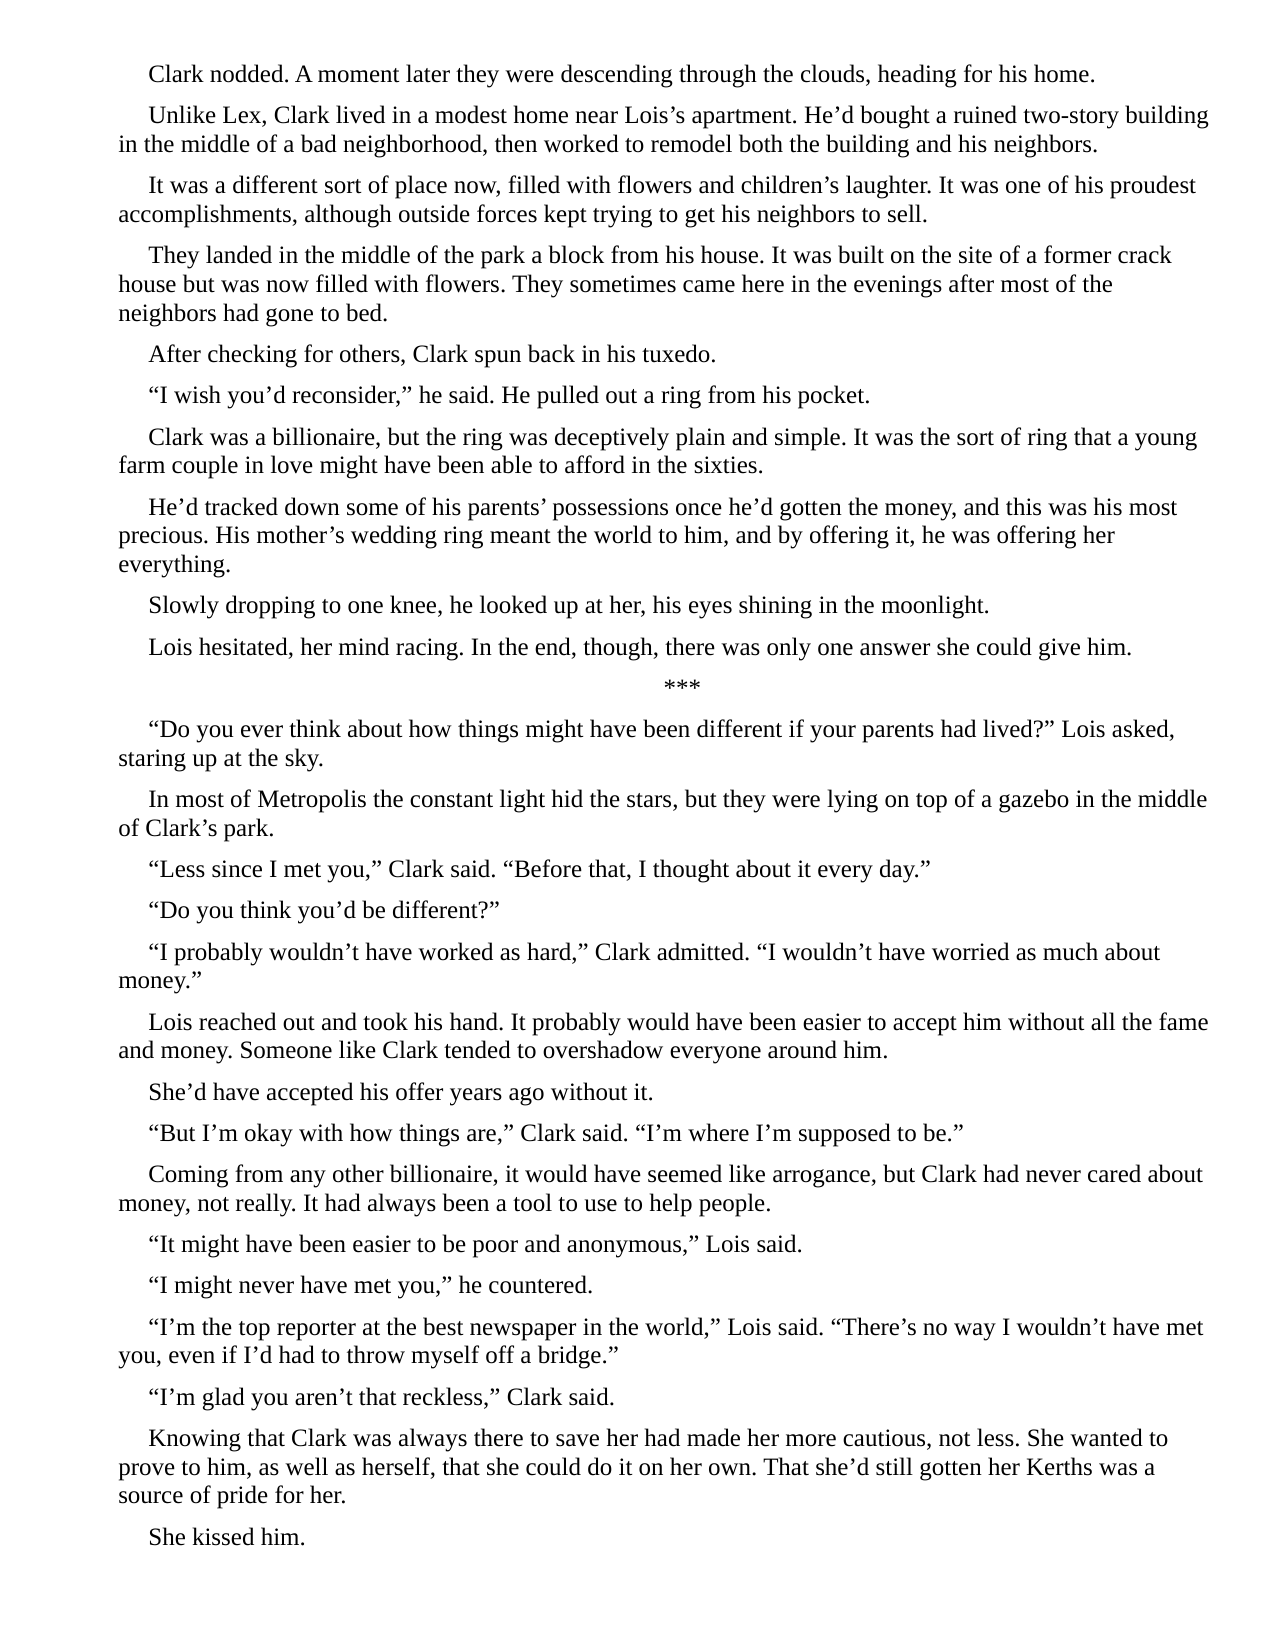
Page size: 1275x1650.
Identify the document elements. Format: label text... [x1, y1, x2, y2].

text They landed in the middle of the park a block from his house. It was built on the site of a former crack house but was now filled with flowers. They sometimes came here in the evenings after most of the neighbors had gone to bed. [118, 240, 1216, 327]
text Lois reached out and took his hand. It probably would have been easier to accept him without all the fame and money. Someone like Clark tended to overshadow everyone around him. [118, 1007, 1216, 1064]
text Slowly dropping to one knee, he looked up at her, his eyes shining in the moonlight. [118, 590, 1216, 619]
text “But I’m okay with how things are,” Clark said. “I’m where I’m supposed to be.” [118, 1118, 1216, 1147]
text After checking for others, Clark spun back in his tuxedo. [118, 339, 1216, 368]
text “I wish you’d reconsider,” he said. He pulled out a ring from his pocket. [118, 380, 1216, 409]
text Lois hesitated, her mind racing. In the end, though, there was only one answer she could give him. [118, 632, 1216, 660]
text Knowing that Clark was always there to save her had made her more cautious, not less. She wanted to prove to him, as well as herself, that she could do it on her own. That she’d still gotten her Kerths was a source of pride for her. [118, 1423, 1216, 1509]
text “I might never have met you,” he countered. [118, 1270, 1216, 1299]
text “Less since I met you,” Clark said. “Before that, I thought about it every day.” [118, 854, 1216, 883]
text Coming from any other billionaire, it would have seemed like arrogance, but Clark had never cared about money, not really. It had always been a tool to use to help people. [118, 1159, 1216, 1217]
text Clark was a billionaire, but the ring was deceptively plain and simple. It was the sort of ring that a young farm couple in love might have been able to afford in the sixties. [118, 422, 1216, 479]
text “Do you think you’d be different?” [118, 895, 1216, 924]
text He’d tracked down some of his parents’ possessions once he’d gotten the money, and this was his most precious. His mother’s wedding ring meant the world to him, and by offering it, he was offering her everything. [118, 492, 1216, 578]
text “Do you ever think about how things might have been different if your parents had lived?” Lois asked, staring up at the sky. [118, 714, 1216, 772]
text In most of Metropolis the constant light hid the stars, but they were lying on top of a gazebo in the middle of Clark’s park. [118, 784, 1216, 842]
text Unlike Lex, Clark lived in a modest home near Lois’s apartment. He’d bought a ruined two-story building in the middle of a bad neighborhood, then worked to remodel both the building and his neighbors. [118, 100, 1216, 158]
text She kissed him. [118, 1522, 1216, 1550]
text “I’m the top reporter at the best newspaper in the world,” Lois said. “There’s no way I wouldn’t have met you, even if I’d had to throw myself off a bridge.” [118, 1312, 1216, 1369]
text *** [118, 673, 1216, 702]
text Clark nodded. A moment later they were descending through the clouds, heading for his home. [118, 59, 1216, 88]
text “I’m glad you aren’t that reckless,” Clark said. [118, 1382, 1216, 1410]
text “I probably wouldn’t have worked as hard,” Clark admitted. “I wouldn’t have worried as much about money.” [118, 937, 1216, 994]
text It was a different sort of place now, filled with flowers and children’s laughter. It was one of his proudest accomplishments, although outside forces kept trying to get his neighbors to sell. [118, 170, 1216, 228]
text “It might have been easier to be poor and anonymous,” Lois said. [118, 1229, 1216, 1258]
text She’d have accepted his offer years ago without it. [118, 1077, 1216, 1105]
